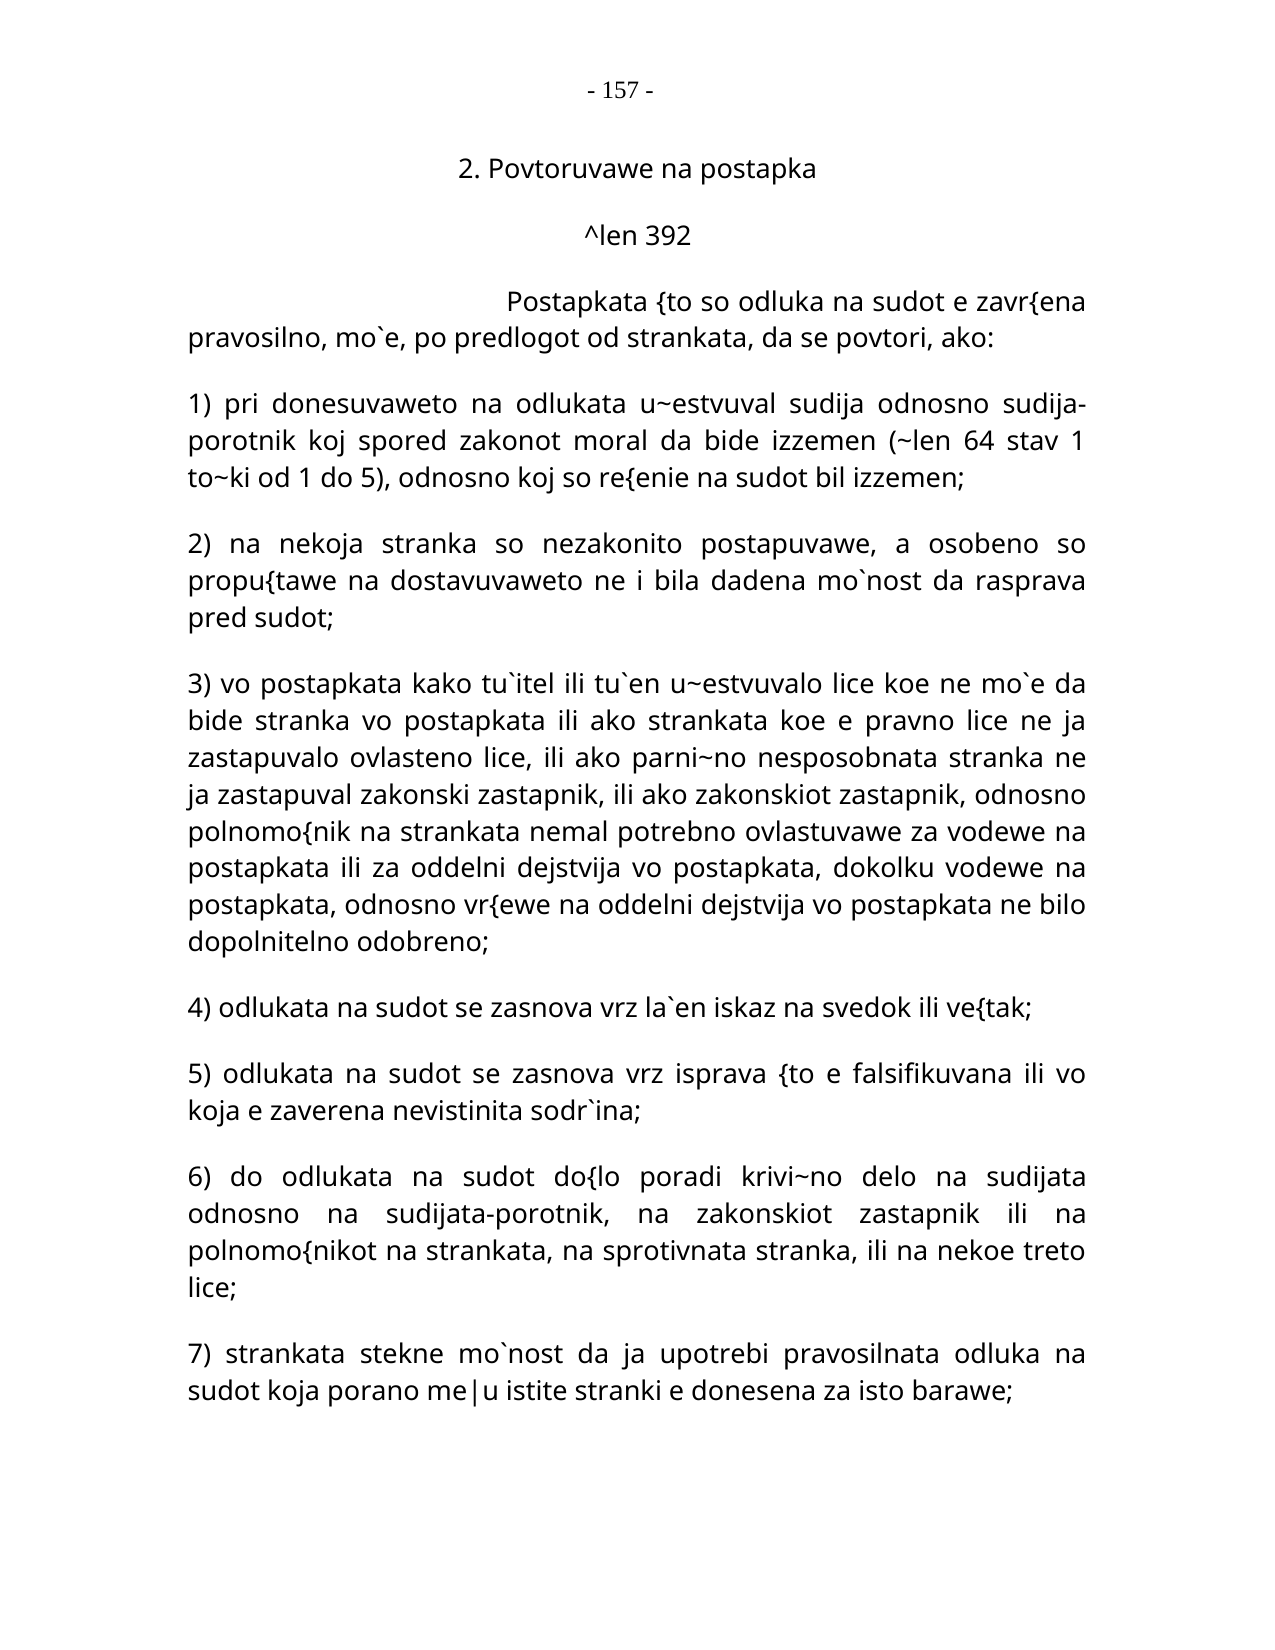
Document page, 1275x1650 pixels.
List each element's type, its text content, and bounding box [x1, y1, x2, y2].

text 5) odlukata na sudot se zasnova vrz isprava {to e falsifikuvana ili vo koja e zaverena nevistinita sodr`ina; [187, 1055, 1087, 1128]
text 1) pri donesuvaweto na odlukata u~estvuval sudija odnosno sudija-porotnik koj spored zakonot moral da bide izzemen (~len 64 stav 1 to~ki od 1 do 5), odnosno koj so re{enie na sudot bil izzemen; [187, 385, 1087, 496]
text 2) na nekoja stranka so nezakonito postapuvawe, a osobeno so propu{tawe na dostavuvaweto ne i bila dadena mo`nost da rasprava pred sudot; [187, 525, 1087, 635]
text 3) vo postapkata kako tu`itel ili tu`en u~estvuvalo lice koe ne mo`e da bide stranka vo postapkata ili ako strankata koe e pravno lice ne ja zastapuvalo ovlasteno lice, ili ako parni~no nesposobnata stranka ne ja zastapuval zakonski zastapnik, ili ako zakonskiot zastapnik, odnosno polnomo{nik na strankata nemal potrebno ovlastuvawe za vodewe na postapkata ili za oddelni dejstvija vo postapkata, dokolku vodewe na postapkata, odnosno vr{ewe na oddelni dejstvija vo postapkata ne bilo dopolnitelno odobreno; [187, 664, 1087, 959]
text 6) do odlukata na sudot do{lo poradi krivi~no delo na sudijata odnosno na sudijata-porotnik, na zakonskiot zastapnik ili na polnomo{nikot na strankata, na sprotivnata stranka, ili na nekoe treto lice; [187, 1158, 1087, 1305]
text ^len 392 [187, 216, 1087, 253]
text 2. Povtoruvawe na postapka [187, 150, 1087, 187]
text Postapkata {to so odluka na sudot e zavr{ena pravosilno, mo`e, po predlogot od strankata, da se povtori, ako: [187, 282, 1087, 356]
text 4) odlukata na sudot se zasnova vrz la`en iskaz na svedok ili ve{tak; [187, 989, 1087, 1026]
text 7) strankata stekne mo`nost da ja upotrebi pravosilnata odluka na sudot koja porano me|u istite stranki e donesena za isto barawe; [187, 1334, 1087, 1408]
